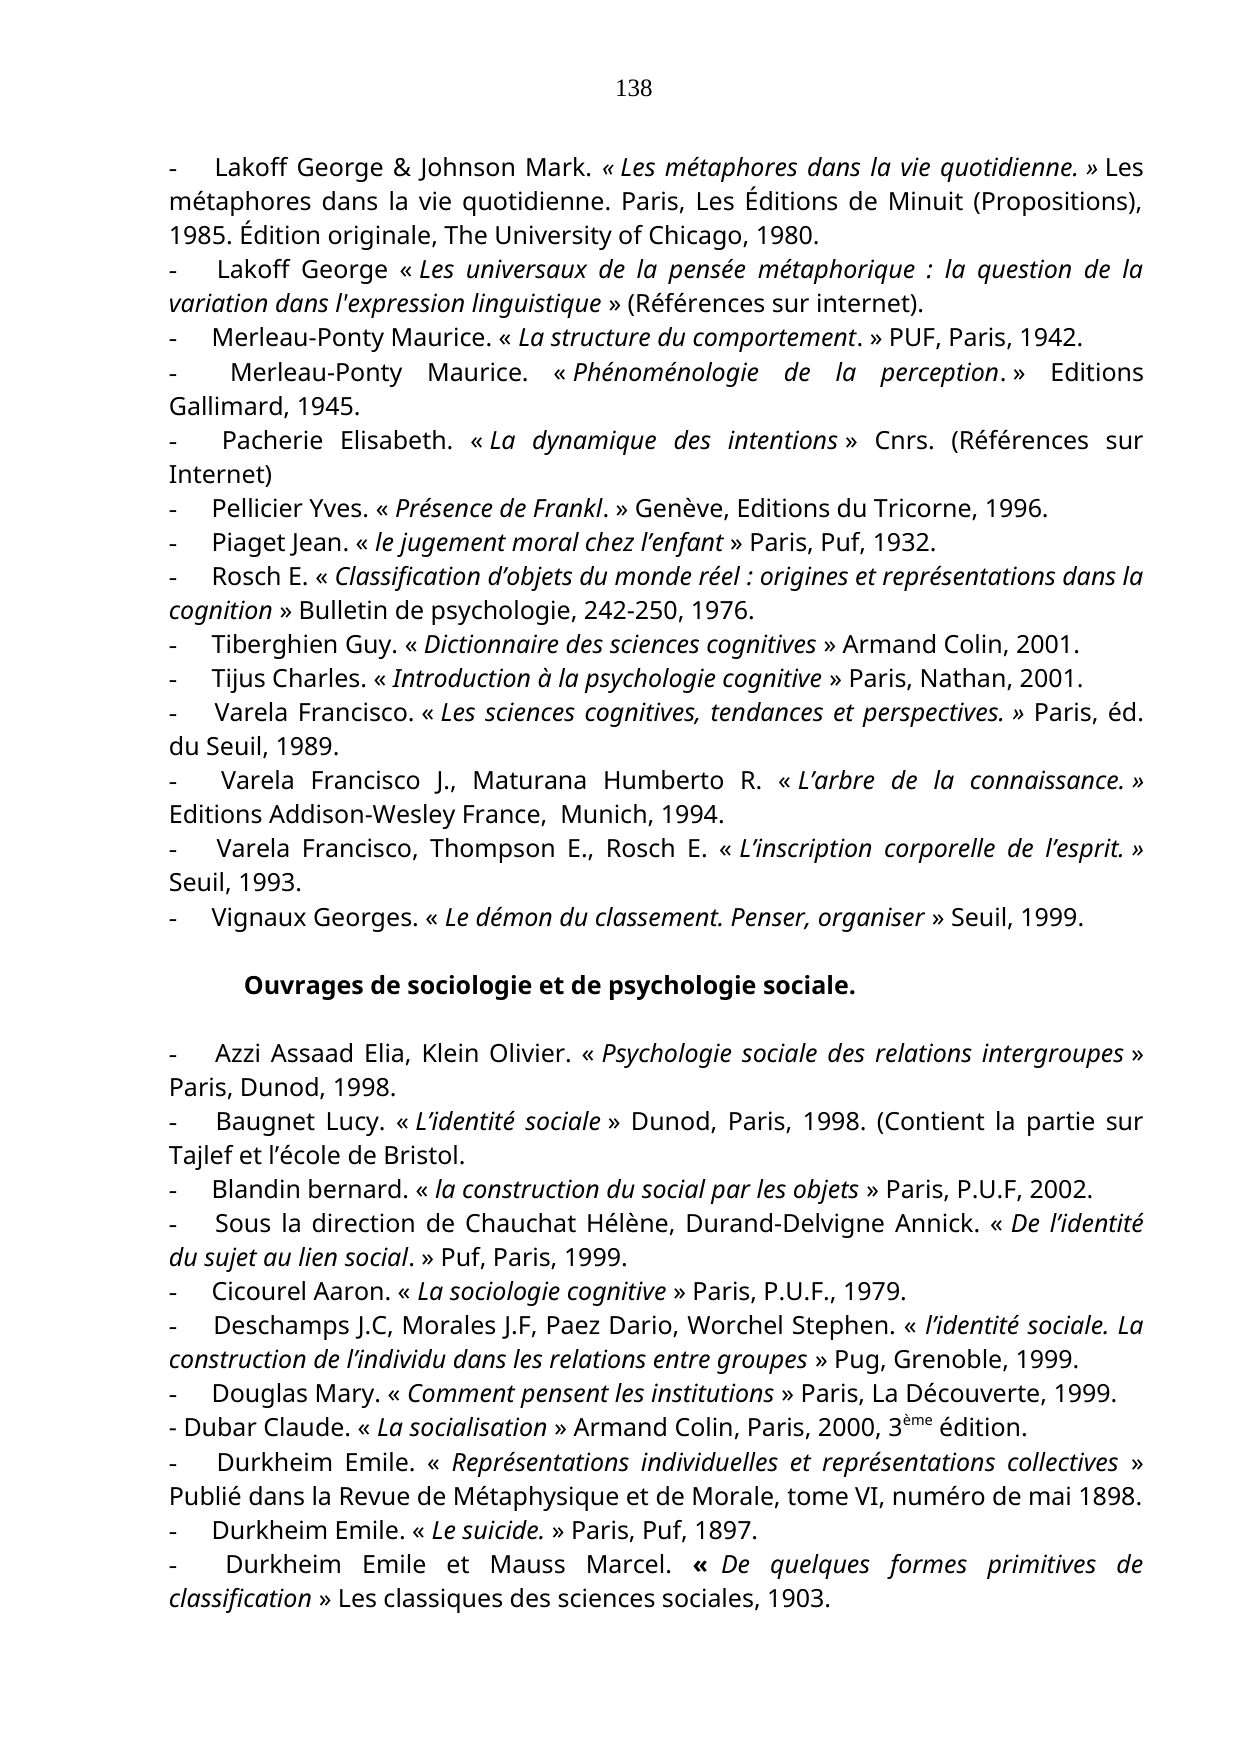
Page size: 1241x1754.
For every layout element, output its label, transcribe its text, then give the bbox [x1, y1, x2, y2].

list Lakoff George & Johnson Mark. « Les métaphores dans la vie quotidienne. » Les métaphores dans la vie quotidienne. Paris, Les Éditions de Minuit (Propositions), 1985. Édition originale, The University of Chicago, 1980. [169, 150, 1144, 252]
list Lakoff George « Les universaux de la pensée métaphorique : la question de la variation dans l'expression linguistique » (Références sur internet). [169, 252, 1144, 320]
list Pacherie Elisabeth. « La dynamique des intentions » Cnrs. (Références sur Internet) [169, 422, 1144, 490]
list Rosch E. « Classification d’objets du monde réel : origines et représentations dans la cognition » Bulletin de psychologie, 242-250, 1976. [169, 558, 1144, 627]
list Durkheim Emile et Mauss Marcel. « De quelques formes primitives de classification » Les classiques des sciences sociales, 1903. [169, 1546, 1144, 1614]
list Deschamps J.C, Morales J.F, Paez Dario, Worchel Stephen. « l’identité sociale. La construction de l’individu dans les relations entre groupes » Pug, Grenoble, 1999. [169, 1308, 1144, 1376]
list Durkheim Emile. « Le suicide. » Paris, Puf, 1897. [169, 1512, 1144, 1546]
list Piaget Jean. « le jugement moral chez l’enfant » Paris, Puf, 1932. [169, 524, 1144, 558]
list Vignaux Georges. « Le démon du classement. Penser, organiser » Seuil, 1999. [169, 899, 1144, 933]
list Varela Francisco. « Les sciences cognitives, tendances et perspectives. » Paris, éd. du Seuil, 1989. [169, 695, 1144, 763]
list Sous la direction de Chauchat Hélène, Durand-Delvigne Annick. « De l’identité du sujet au lien social. » Puf, Paris, 1999. [169, 1206, 1144, 1274]
list Tiberghien Guy. « Dictionnaire des sciences cognitives » Armand Colin, 2001. [169, 627, 1144, 661]
list Cicourel Aaron. « La sociologie cognitive » Paris, P.U.F., 1979. [169, 1274, 1144, 1308]
list Tijus Charles. « Introduction à la psychologie cognitive » Paris, Nathan, 2001. [169, 661, 1144, 695]
list Merleau-Ponty Maurice. « La structure du comportement. » PUF, Paris, 1942. [169, 320, 1144, 354]
list Merleau-Ponty Maurice. « Phénoménologie de la perception. » Editions Gallimard, 1945. [169, 354, 1144, 422]
text - Dubar Claude. « La socialisation » Armand Colin, Paris, 2000, 3ème édition. [131, 1410, 1144, 1444]
list Douglas Mary. « Comment pensent les institutions » Paris, La Découverte, 1999. [169, 1376, 1144, 1410]
list Azzi Assaad Elia, Klein Olivier. « Psychologie sociale des relations intergroupes » Paris, Dunod, 1998. [169, 1035, 1144, 1103]
text Ouvrages de sociologie et de psychologie sociale. [244, 967, 1144, 1001]
list Blandin bernard. « la construction du social par les objets » Paris, P.U.F, 2002. [169, 1172, 1144, 1206]
list Varela Francisco, Thompson E., Rosch E. « L’inscription corporelle de l’esprit. » Seuil, 1993. [169, 831, 1144, 899]
list Baugnet Lucy. « L’identité sociale » Dunod, Paris, 1998. (Contient la partie sur Tajlef et l’école de Bristol. [169, 1103, 1144, 1172]
list Varela Francisco J., Maturana Humberto R. « L’arbre de la connaissance. » Editions Addison-Wesley France, Munich, 1994. [169, 763, 1144, 831]
list Durkheim Emile. « Représentations individuelles et représentations collectives » Publié dans la Revue de Métaphysique et de Morale, tome VI, numéro de mai 1898. [169, 1444, 1144, 1512]
list Pellicier Yves. « Présence de Frankl. » Genève, Editions du Tricorne, 1996. [169, 490, 1144, 524]
